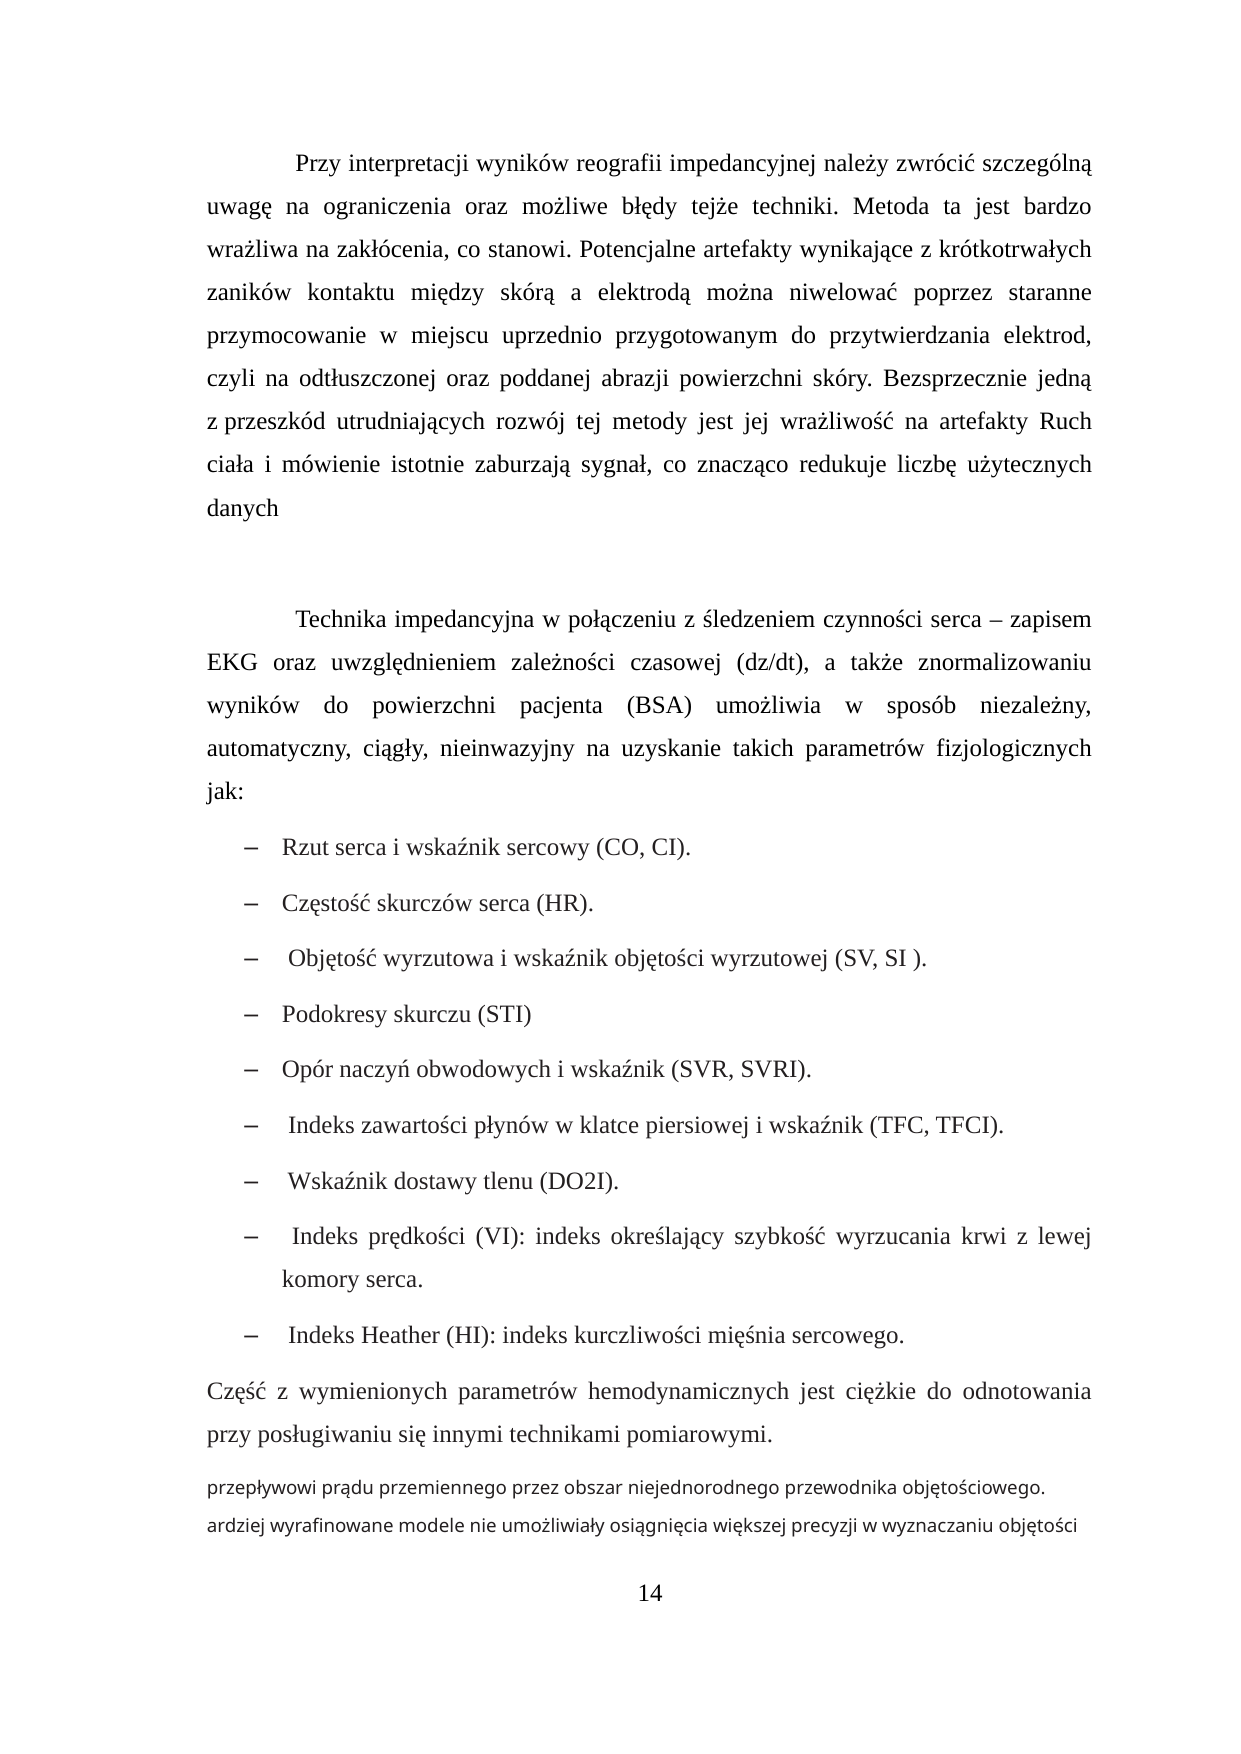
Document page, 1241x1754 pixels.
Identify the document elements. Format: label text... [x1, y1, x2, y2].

list Wskaźnik dostawy tlenu (DO2I). [244, 1166, 1093, 1194]
list Indeks zawartości płynów w klatce piersiowej i wskaźnik (TFC, TFCI). [244, 1110, 1093, 1139]
list Opór naczyń obwodowych i wskaźnik (SVR, SVRI). [244, 1054, 1093, 1083]
text Część z wymienionych parametrów hemodynamicznych jest ciężkie do odnotowania przy posługiwaniu się innymi technikami pomiarowymi. [207, 1376, 1093, 1448]
text Technika impedancyjna w połączeniu z śledzeniem czynności serca – zapisem EKG oraz uwzględnieniem zależności czasowej (dz/dt), a także znormalizowaniu wyników do powierzchni pacjenta (BSA) umożliwia w sposób niezależny, automatyczny, ciągły, nieinwazyjny na uzyskanie takich parametrów fizjologicznych jak: [207, 604, 1093, 805]
list Częstość skurczów serca (HR). [244, 888, 1093, 916]
list Indeks prędkości (VI): indeks określający szybkość wyrzucania krwi z lewej komory serca. [244, 1221, 1093, 1293]
list Objętość wyrzutowa i wskaźnik objętości wyrzutowej (SV, SI ). [244, 943, 1093, 972]
list Rzut serca i wskaźnik sercowy (CO, CI). [244, 832, 1093, 861]
list Indeks Heather (HI): indeks kurczliwości mięśnia sercowego. [244, 1320, 1093, 1349]
text ardziej wyrafinowane modele nie umożliwiały osiągnięcia większej precyzji w wyznaczaniu objętości [207, 1512, 1093, 1538]
text przepływowi prądu przemiennego przez obszar niejednorodnego przewodnika objętościowego. [207, 1474, 1093, 1500]
list Podokresy skurczu (STI) [244, 999, 1093, 1028]
text Przy interpretacji wyników reografii impedancyjnej należy zwrócić szczególną uwagę na ograniczenia oraz możliwe błędy tejże techniki. Metoda ta jest bardzo wrażliwa na zakłócenia, co stanowi. Potencjalne artefakty wynikające z krótkotrwałych zaników kontaktu między skórą a elektrodą można niwelować poprzez staranne przymocowanie w miejscu uprzednio przygotowanym do przytwierdzania elektrod, czyli na odtłuszczonej oraz poddanej abrazji powierzchni skóry. Bezsprzecznie jedną z przeszkód utrudniających rozwój tej metody jest jej wrażliwość na artefakty Ruch ciała i mówienie istotnie zaburzają sygnał, co znacząco redukuje liczbę użytecznych danych [207, 148, 1093, 521]
